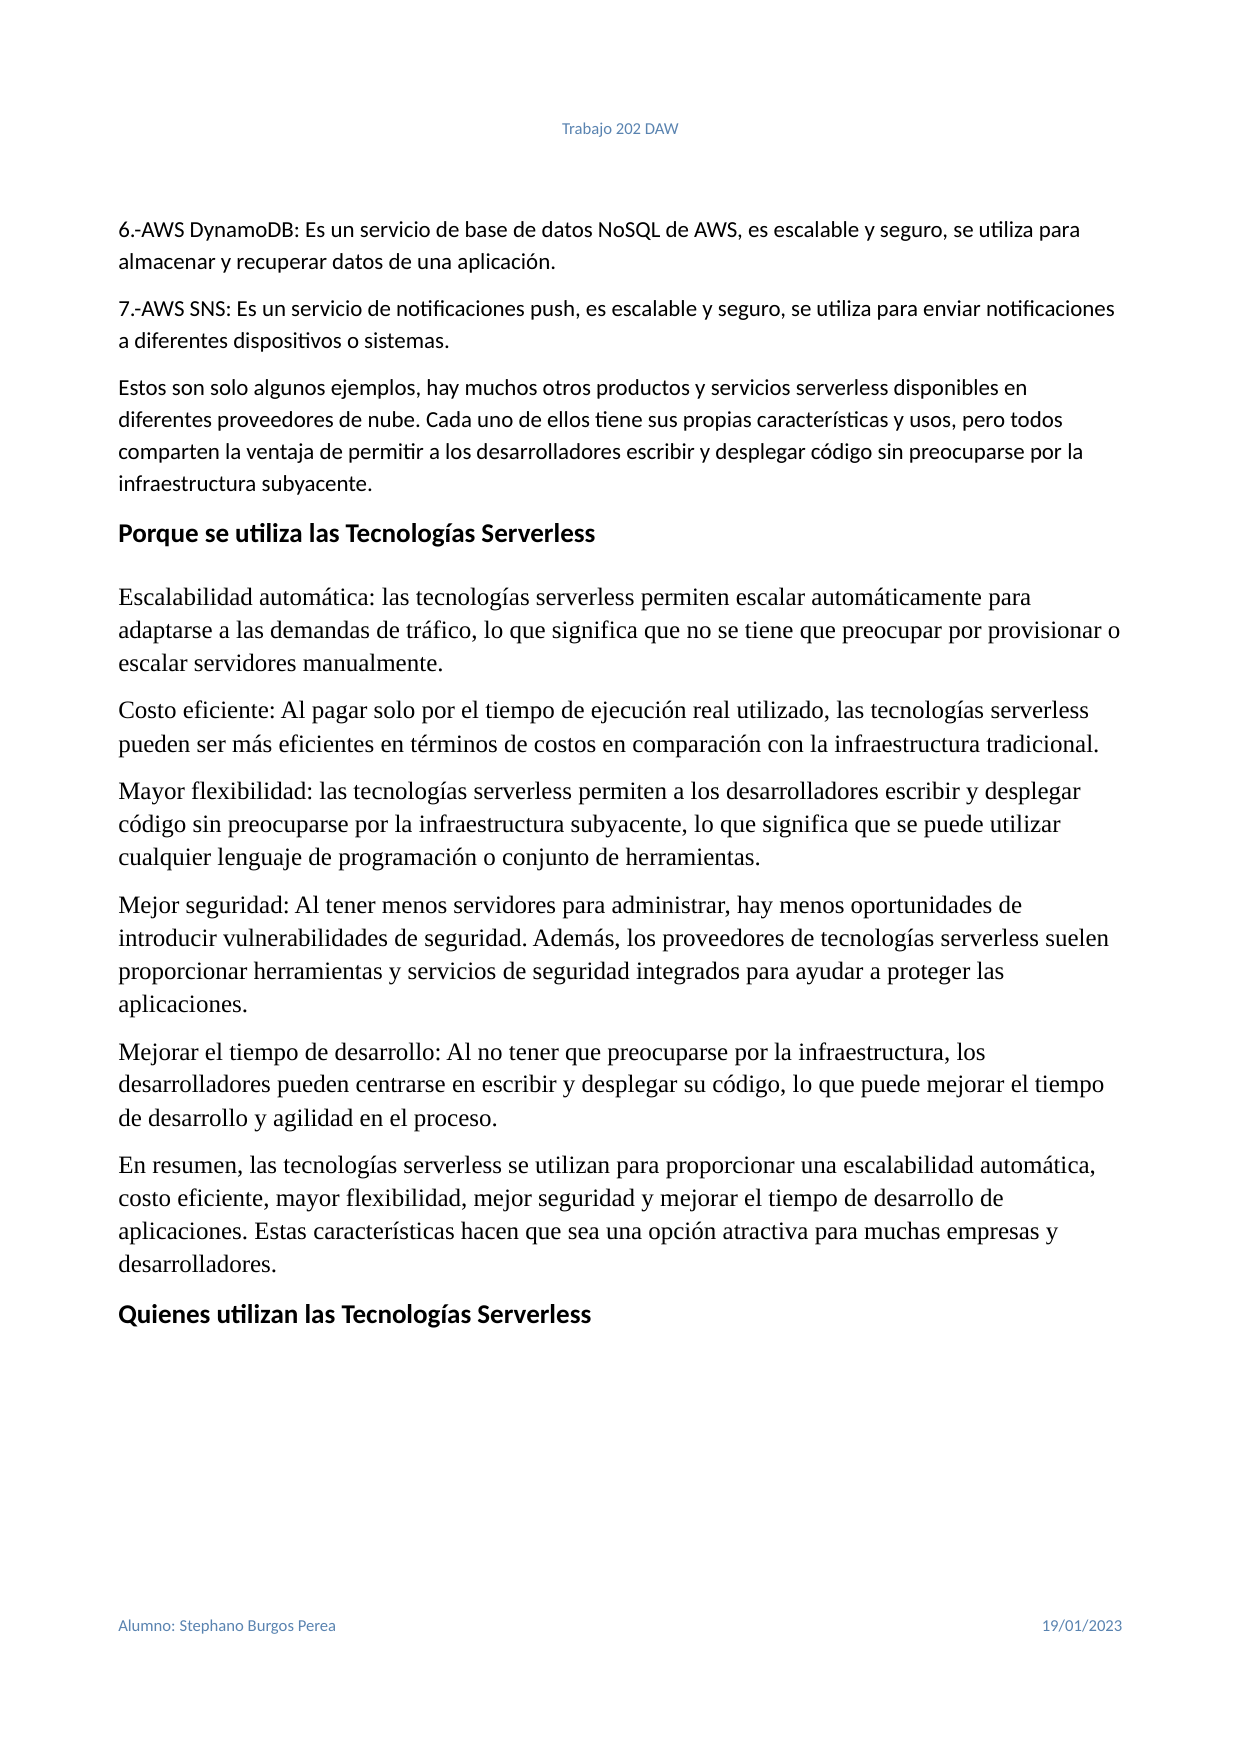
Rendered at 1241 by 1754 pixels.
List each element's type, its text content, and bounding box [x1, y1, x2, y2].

text Costo eficiente: Al pagar solo por el tiempo de ejecución real utilizado, las tecnologías serverless pueden ser más eficientes en términos de costos en comparación con la infraestructura tradicional. [118, 696, 1122, 757]
text Mejorar el tiempo de desarrollo: Al no tener que preocuparse por la infraestructura, los desarrolladores pueden centrarse en escribir y desplegar su código, lo que puede mejorar el tiempo de desarrollo y agilidad en el proceso. [118, 1037, 1122, 1131]
text Mejor seguridad: Al tener menos servidores para administrar, hay menos oportunidades de introducir vulnerabilidades de seguridad. Además, los proveedores de tecnologías serverless suelen proporcionar herramientas y servicios de seguridad integrados para ayudar a proteger las aplicaciones. [118, 890, 1122, 1018]
text 6.-AWS DynamoDB: Es un servicio de base de datos NoSQL de AWS, es escalable y seguro, se utiliza para almacenar y recuperar datos de una aplicación. [118, 215, 1122, 275]
text En resumen, las tecnologías serverless se utilizan para proporcionar una escalabilidad automática, costo eficiente, mayor flexibilidad, mejor seguridad y mejorar el tiempo de desarrollo de aplicaciones. Estas características hacen que sea una opción atractiva para muchas empresas y desarrolladores. [118, 1150, 1122, 1278]
text Porque se utiliza las Tecnologías Serverless [118, 516, 1122, 549]
text Mayor flexibilidad: las tecnologías serverless permiten a los desarrolladores escribir y desplegar código sin preocuparse por la infraestructura subyacente, lo que significa que se puede utilizar cualquier lenguaje de programación o conjunto de herramientas. [118, 776, 1122, 871]
text 7.-AWS SNS: Es un servicio de notificaciones push, es escalable y seguro, se utiliza para enviar notificaciones a diferentes dispositivos o sistemas. [118, 294, 1122, 354]
text Quienes utilizan las Tecnologías Serverless [118, 1297, 1122, 1330]
text Estos son solo algunos ejemplos, hay muchos otros productos y servicios serverless disponibles en diferentes proveedores de nube. Cada uno de ellos tiene sus propias características y usos, pero todos comparten la ventaja de permitir a los desarrolladores escribir y desplegar código sin preocuparse por la infraestructura subyacente. [118, 373, 1122, 497]
text Escalabilidad automática: las tecnologías serverless permiten escalar automáticamente para adaptarse a las demandas de tráfico, lo que significa que no se tiene que preocupar por provisionar o escalar servidores manualmente. [118, 582, 1122, 677]
